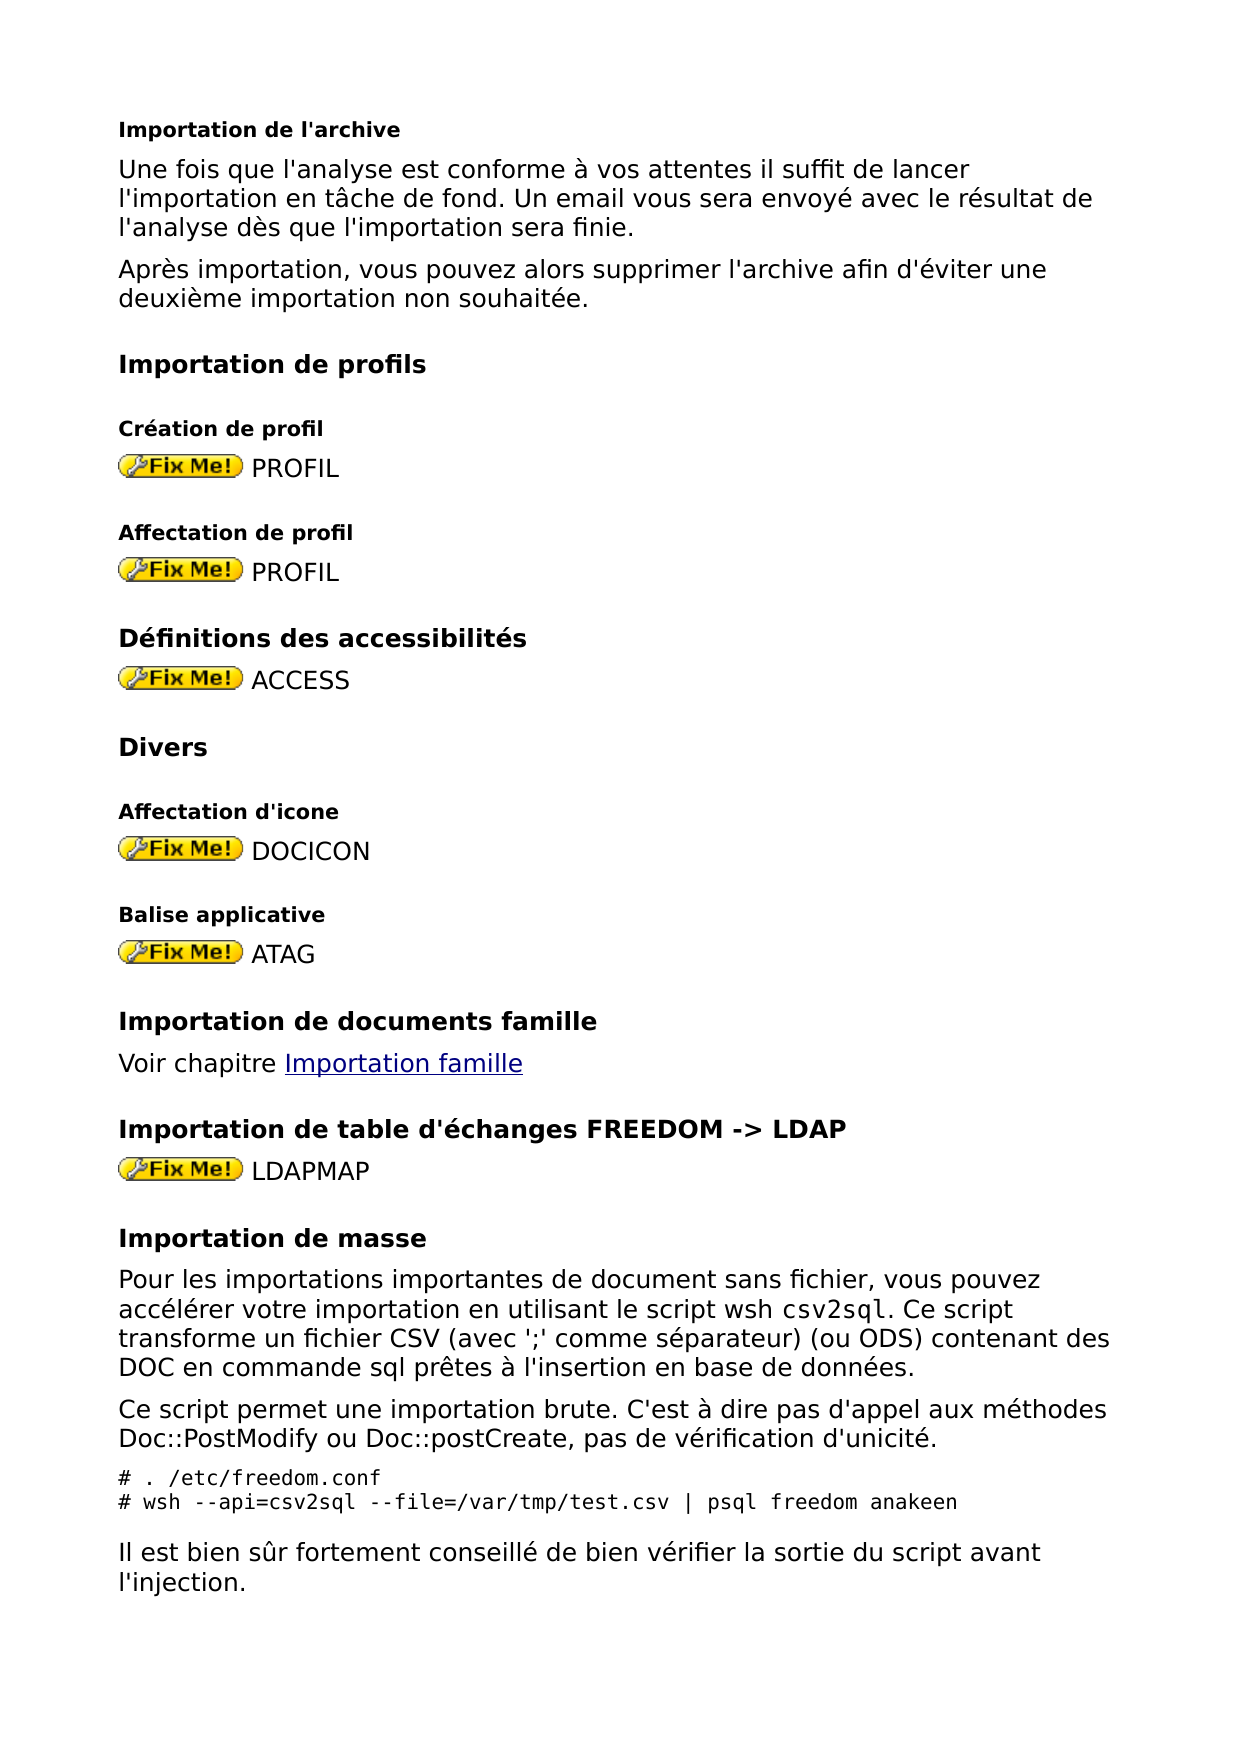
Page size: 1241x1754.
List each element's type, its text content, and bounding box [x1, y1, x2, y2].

picture [118, 836, 244, 861]
subtitle Importation de profils [118, 351, 1122, 380]
text LDAPMAP [118, 1157, 1122, 1187]
picture [118, 454, 244, 478]
text ACCESS [118, 666, 1122, 696]
text ATAG [118, 940, 1122, 970]
text Après importation, vous pouvez alors supprimer l'archive afin d'éviter une deuxième importation non souhaitée. [118, 255, 1122, 313]
text PROFIL [118, 558, 1122, 587]
subtitle Définitions des accessibilités [118, 625, 1122, 654]
subtitle Balise applicative [118, 903, 1122, 928]
text Une fois que l'analyse est conforme à vos attentes il suffit de lancer l'importation en tâche de fond. Un email vous sera envoyé avec le résultat de l'analyse dès que l'importation sera finie. [118, 155, 1122, 242]
picture [118, 557, 244, 582]
picture [118, 940, 244, 964]
text DOCICON [118, 837, 1122, 866]
subtitle Importation de l'archive [118, 118, 1122, 142]
text Il est bien sûr fortement conseillé de bien vérifier la sortie du script avant l'injection. [118, 1538, 1122, 1597]
text # . /etc/freedom.conf # wsh --api=csv2sql --file=/var/tmp/test.csv | psql freedom anakeen [118, 1466, 1122, 1538]
text PROFIL [118, 454, 1122, 483]
subtitle Importation de table d'échanges FREEDOM -> LDAP [118, 1116, 1122, 1145]
subtitle Importation de masse [118, 1224, 1122, 1253]
text Voir chapitre Importation famille [118, 1049, 1122, 1078]
subtitle Création de profil [118, 417, 1122, 442]
subtitle Affectation de profil [118, 521, 1122, 545]
subtitle Divers [118, 733, 1122, 762]
text Ce script permet une importation brute. C'est à dire pas d'appel aux méthodes Doc::PostModify ou Doc::postCreate, pas de vérification d'unicité. [118, 1395, 1122, 1453]
subtitle Affectation d'icone [118, 800, 1122, 824]
picture [118, 666, 244, 690]
subtitle Importation de documents famille [118, 1007, 1122, 1036]
picture [118, 1157, 244, 1181]
text Pour les importations importantes de document sans fichier, vous pouvez accélérer votre importation en utilisant le script wsh csv2sql. Ce script transforme un fichier CSV (avec ';' comme séparateur) (ou ODS) contenant des DOC en commande sql prêtes à l'insertion en base de données. [118, 1266, 1122, 1382]
